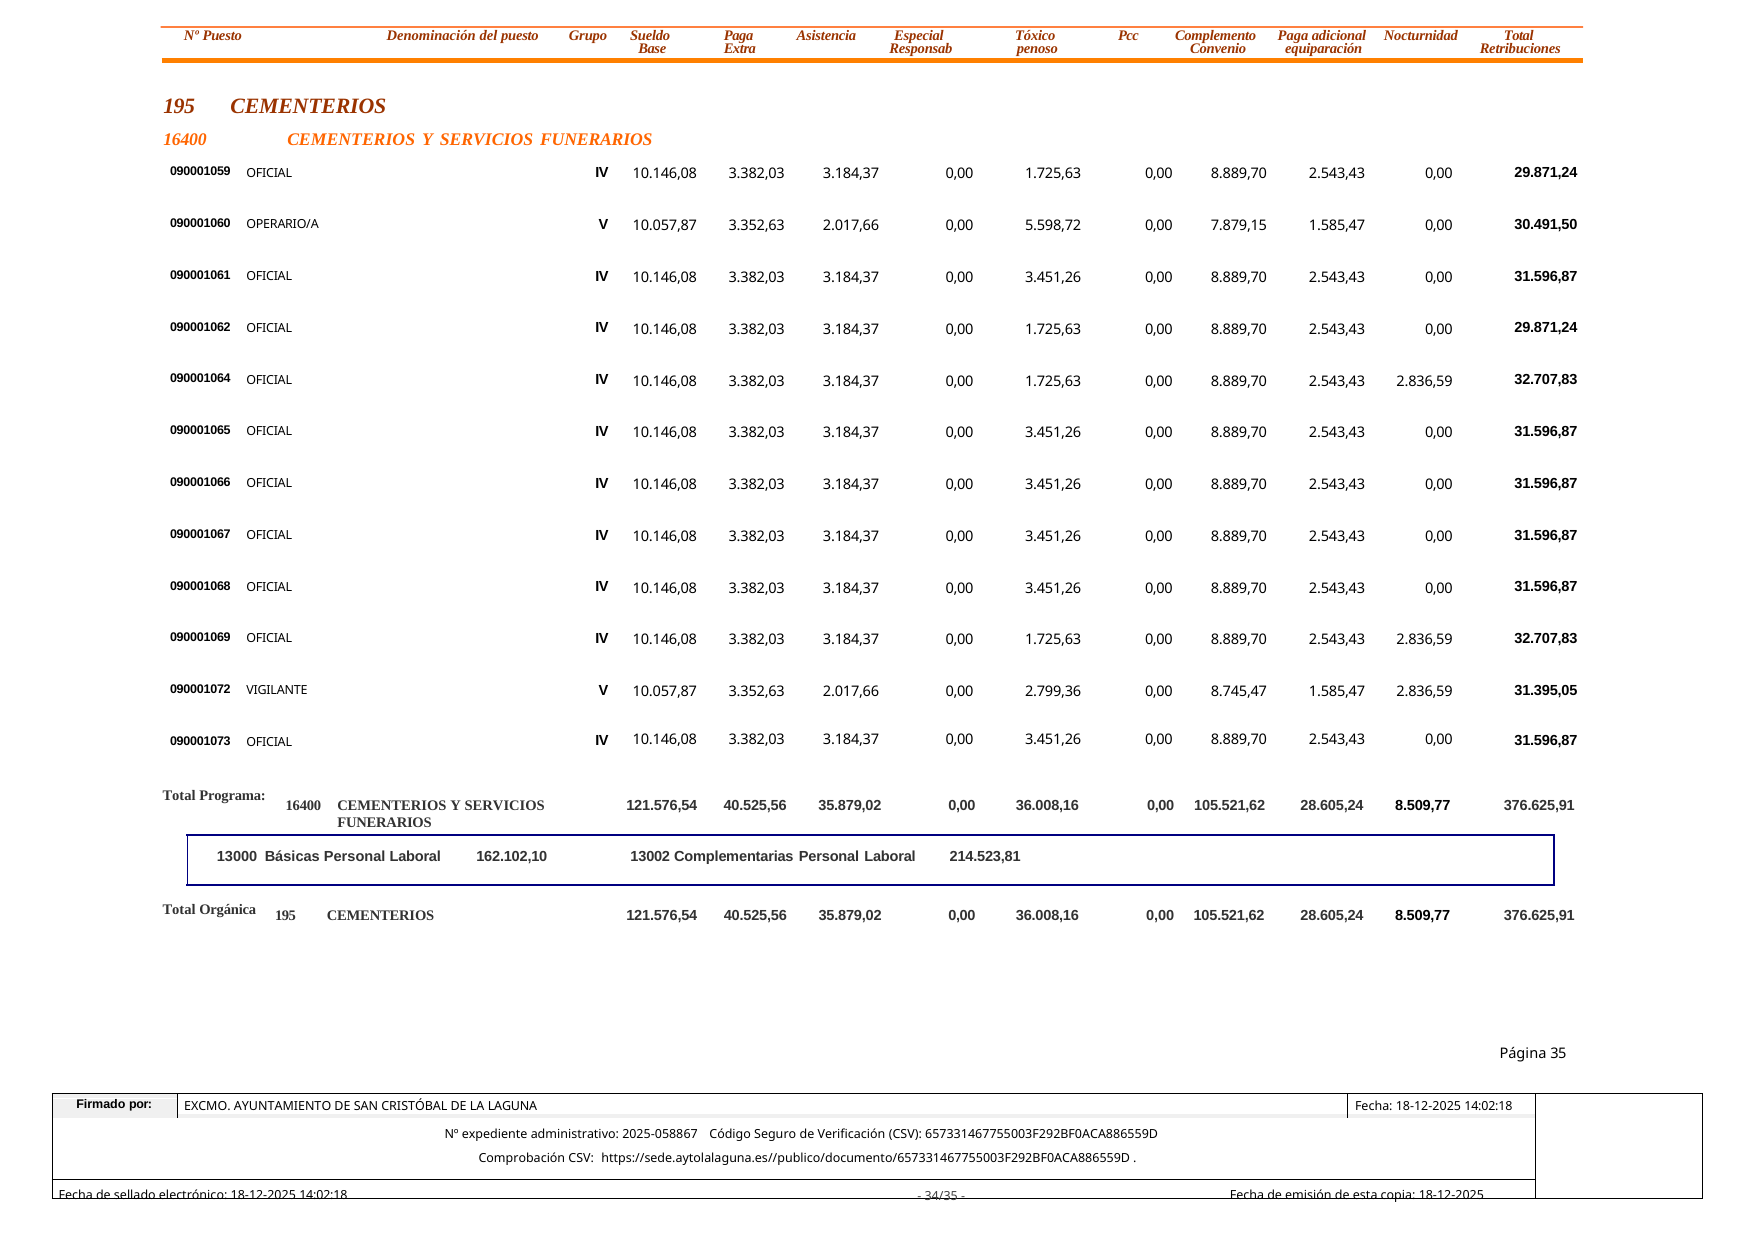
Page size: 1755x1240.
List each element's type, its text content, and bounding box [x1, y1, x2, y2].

table_cell 090001067 [162, 509, 239, 560]
table_cell OFICIAL [239, 149, 554, 198]
table_cell OFICIAL [239, 509, 554, 560]
table_header Paga adicional equiparación [1271, 28, 1374, 58]
text 105.521,62 28.605,24 8.509,77 [1194, 797, 1452, 813]
table_cell 10.057,87 [620, 198, 710, 250]
table_header Nº Puesto Denominación del puesto [162, 28, 554, 58]
table_cell 10.146,08 [620, 250, 710, 302]
table_cell VIGILANTE [239, 664, 554, 716]
table_header Pcc [1099, 28, 1142, 58]
table_cell 3.382,03 [710, 716, 790, 750]
table_cell 10.146,08 [620, 353, 710, 405]
table_cell 3.184,37 [790, 509, 883, 560]
table_cell 31.596,87 [1468, 457, 1582, 509]
text 40.525,56 35.879,02 [723, 907, 883, 924]
table_cell 3.382,03 [710, 250, 790, 302]
table_header Tóxico penoso [994, 28, 1099, 58]
table_cell 10.146,08 [620, 302, 710, 353]
text 0,00 [887, 907, 976, 924]
table_cell 3.184,37 [790, 302, 883, 353]
table_cell IV [554, 457, 620, 509]
table_cell 7.879,15 [1173, 198, 1271, 250]
table_cell 0,00 [1099, 198, 1173, 250]
table_cell 090001059 [162, 149, 239, 198]
table_cell 0,00 [1099, 560, 1173, 612]
table_cell V [554, 198, 620, 250]
table_cell 0,00 [1099, 664, 1173, 716]
table_cell 32.707,83 [1468, 612, 1582, 664]
table_cell 8.889,70 [1173, 250, 1271, 302]
table_cell 090001064 [162, 353, 239, 405]
text 195 [275, 907, 297, 924]
table_cell 10.146,08 [620, 509, 710, 560]
table_cell 1.725,63 [994, 612, 1099, 664]
text 36.008,16 [1016, 797, 1081, 813]
text 0,00 105.521,62 28.605,24 8.509,77 [1146, 907, 1452, 924]
table_cell 31.596,87 [1468, 250, 1582, 302]
table_cell 2.543,43 [1271, 457, 1374, 509]
table_cell IV [554, 612, 620, 664]
table_cell 31.596,87 [1468, 405, 1582, 457]
table_cell 2.543,43 [1271, 149, 1374, 198]
table_cell 0,00 [1099, 612, 1173, 664]
table_cell 3.184,37 [790, 353, 883, 405]
text 13000 Básicas Personal Laboral 162.102,10 13002 Complementarias Personal Laboral 214.523,81 [217, 848, 1553, 864]
table_cell 3.451,26 [994, 560, 1099, 612]
table_cell 31.395,05 [1468, 664, 1582, 716]
table_cell 8.745,47 [1173, 664, 1271, 716]
table_header Especial Responsab [884, 28, 993, 58]
table_cell 10.146,08 [620, 560, 710, 612]
table_cell IV [554, 509, 620, 560]
table_cell 3.451,26 [994, 457, 1099, 509]
table_cell 2.543,43 [1271, 405, 1374, 457]
table_cell V [554, 664, 620, 716]
table_cell 3.184,37 [790, 405, 883, 457]
table_cell 8.889,70 [1173, 302, 1271, 353]
table_cell 1.585,47 [1271, 198, 1374, 250]
table_cell 3.184,37 [790, 457, 883, 509]
table_cell 3.184,37 [790, 716, 883, 750]
table_cell 8.889,70 [1173, 560, 1271, 612]
table_cell 1.725,63 [994, 302, 1099, 353]
table_cell IV [554, 560, 620, 612]
table_header Asistencia [790, 28, 883, 58]
table_cell 2.836,59 [1374, 612, 1468, 664]
table_cell 2.836,59 [1374, 353, 1468, 405]
table_cell 0,00 [1099, 353, 1173, 405]
table_cell 090001062 [162, 302, 239, 353]
text 376.625,91 [1503, 797, 1710, 813]
table_cell 090001061 [162, 250, 239, 302]
table_cell 3.382,03 [710, 612, 790, 664]
table_cell 2.543,43 [1271, 353, 1374, 405]
table_cell 090001068 [162, 560, 239, 612]
table_cell 8.889,70 [1173, 612, 1271, 664]
table_cell 0,00 [884, 405, 993, 457]
subtitle CEMENTERIOS [327, 907, 440, 924]
table_cell OFICIAL [239, 457, 554, 509]
table_cell OPERARIO/A [239, 198, 554, 250]
text Total Orgánica [162, 901, 258, 917]
table_cell 10.146,08 [620, 716, 710, 750]
text 0,00 [887, 797, 976, 813]
table_cell 5.598,72 [994, 198, 1099, 250]
table_header Total Retribuciones [1468, 28, 1582, 58]
table_cell 3.451,26 [994, 250, 1099, 302]
table_cell 8.889,70 [1173, 509, 1271, 560]
table_cell 0,00 [1099, 509, 1173, 560]
table_cell 1.725,63 [994, 149, 1099, 198]
table_cell 30.491,50 [1468, 198, 1582, 250]
table_cell 090001065 [162, 405, 239, 457]
table_cell 2.543,43 [1271, 302, 1374, 353]
table_cell 0,00 [1374, 560, 1468, 612]
text 40.525,56 35.879,02 [723, 797, 883, 813]
table_cell 10.057,87 [620, 664, 710, 716]
table_cell 3.382,03 [710, 302, 790, 353]
table_cell OFICIAL [239, 716, 554, 750]
table_cell 8.889,70 [1173, 716, 1271, 750]
table_cell 3.184,37 [790, 149, 883, 198]
table_cell 0,00 [884, 250, 993, 302]
table_cell IV [554, 716, 620, 750]
table_cell 195 CEMENTERIOS 16400 CEMENTERIOS Y SERVICIOS FUNERARIOS [162, 63, 1582, 149]
table_cell OFICIAL [239, 405, 554, 457]
table_cell 32.707,83 [1468, 353, 1582, 405]
table_cell 3.382,03 [710, 405, 790, 457]
table_header Nocturnidad [1374, 28, 1468, 58]
table_header Complemento Convenio [1142, 28, 1271, 58]
table_cell 0,00 [884, 560, 993, 612]
table_cell 2.543,43 [1271, 716, 1374, 750]
table_cell IV [554, 149, 620, 198]
table_cell 2.017,66 [790, 664, 883, 716]
text 36.008,16 [1016, 907, 1081, 924]
table_cell 0,00 [1374, 405, 1468, 457]
text 121.576,54 [626, 797, 699, 813]
table_cell 2.543,43 [1271, 509, 1374, 560]
table_cell 2.543,43 [1271, 612, 1374, 664]
table_cell IV [554, 353, 620, 405]
table_cell 3.352,63 [710, 664, 790, 716]
table_cell 0,00 [884, 149, 993, 198]
table_cell 0,00 [884, 302, 993, 353]
table_cell 0,00 [1374, 250, 1468, 302]
table_cell 2.799,36 [994, 664, 1099, 716]
table_cell 0,00 [1099, 149, 1173, 198]
table_cell 2.543,43 [1271, 250, 1374, 302]
text 16400 [285, 797, 322, 813]
table_cell 0,00 [1374, 149, 1468, 198]
subtitle CEMENTERIOS Y SERVICIOS FUNERARIOS [337, 797, 545, 830]
table_cell 10.146,08 [620, 149, 710, 198]
table_cell OFICIAL [239, 250, 554, 302]
table_cell OFICIAL [239, 560, 554, 612]
table_cell 090001060 [162, 198, 239, 250]
table_cell 8.889,70 [1173, 405, 1271, 457]
table_cell 1.725,63 [994, 353, 1099, 405]
table_cell 090001072 [162, 664, 239, 716]
table_cell 29.871,24 [1468, 149, 1582, 198]
table_cell 3.382,03 [710, 457, 790, 509]
table_cell 29.871,24 [1468, 302, 1582, 353]
table_cell 3.352,63 [710, 198, 790, 250]
table_cell 3.382,03 [710, 560, 790, 612]
table_cell 10.146,08 [620, 612, 710, 664]
table_cell 3.382,03 [710, 149, 790, 198]
table_cell 8.889,70 [1173, 457, 1271, 509]
text 0,00 [1085, 797, 1174, 813]
table_cell 0,00 [1099, 457, 1173, 509]
table_cell 1.585,47 [1271, 664, 1374, 716]
table_cell 0,00 [884, 353, 993, 405]
table_cell 0,00 [1374, 509, 1468, 560]
table_cell 0,00 [1374, 457, 1468, 509]
table_cell 0,00 [1099, 302, 1173, 353]
table_cell 2.017,66 [790, 198, 883, 250]
table_cell OFICIAL [239, 302, 554, 353]
table_cell 0,00 [1099, 250, 1173, 302]
table_header Grupo Sueldo Base [554, 28, 710, 58]
table_cell IV [554, 302, 620, 353]
table_cell 0,00 [1374, 198, 1468, 250]
table_cell IV [554, 405, 620, 457]
text 376.625,91 [1503, 907, 1710, 924]
table_cell 0,00 [884, 198, 993, 250]
table_cell 3.451,26 [994, 405, 1099, 457]
table_cell 0,00 [884, 664, 993, 716]
text 121.576,54 [626, 907, 699, 924]
table_cell 3.382,03 [710, 353, 790, 405]
table_cell 31.596,87 [1468, 716, 1582, 750]
table_cell 8.889,70 [1173, 353, 1271, 405]
table_cell 3.184,37 [790, 560, 883, 612]
table_cell 3.184,37 [790, 250, 883, 302]
table_cell 0,00 [884, 457, 993, 509]
table_cell OFICIAL [239, 353, 554, 405]
table_header Paga Extra [710, 28, 790, 58]
table_cell 31.596,87 [1468, 560, 1582, 612]
table_cell 090001073 [162, 716, 239, 750]
table_cell 8.889,70 [1173, 149, 1271, 198]
table_cell IV [554, 250, 620, 302]
table_cell 10.146,08 [620, 405, 710, 457]
table_cell 2.836,59 [1374, 664, 1468, 716]
table_cell OFICIAL [239, 612, 554, 664]
table_cell 0,00 [884, 612, 993, 664]
table_cell 31.596,87 [1468, 509, 1582, 560]
table_cell 3.451,26 [994, 509, 1099, 560]
table_cell 090001066 [162, 457, 239, 509]
table_cell 0,00 [1099, 405, 1173, 457]
table_cell 0,00 [1099, 716, 1173, 750]
table_cell 3.382,03 [710, 509, 790, 560]
table_cell 10.146,08 [620, 457, 710, 509]
table_cell 3.451,26 [994, 716, 1099, 750]
table_cell 2.543,43 [1271, 560, 1374, 612]
text Total Programa: [162, 787, 267, 803]
table_cell 0,00 [1374, 716, 1468, 750]
table_cell 090001069 [162, 612, 239, 664]
table_cell 0,00 [884, 509, 993, 560]
table_cell 0,00 [1374, 302, 1468, 353]
table_cell 0,00 [884, 716, 993, 750]
table_cell 3.184,37 [790, 612, 883, 664]
